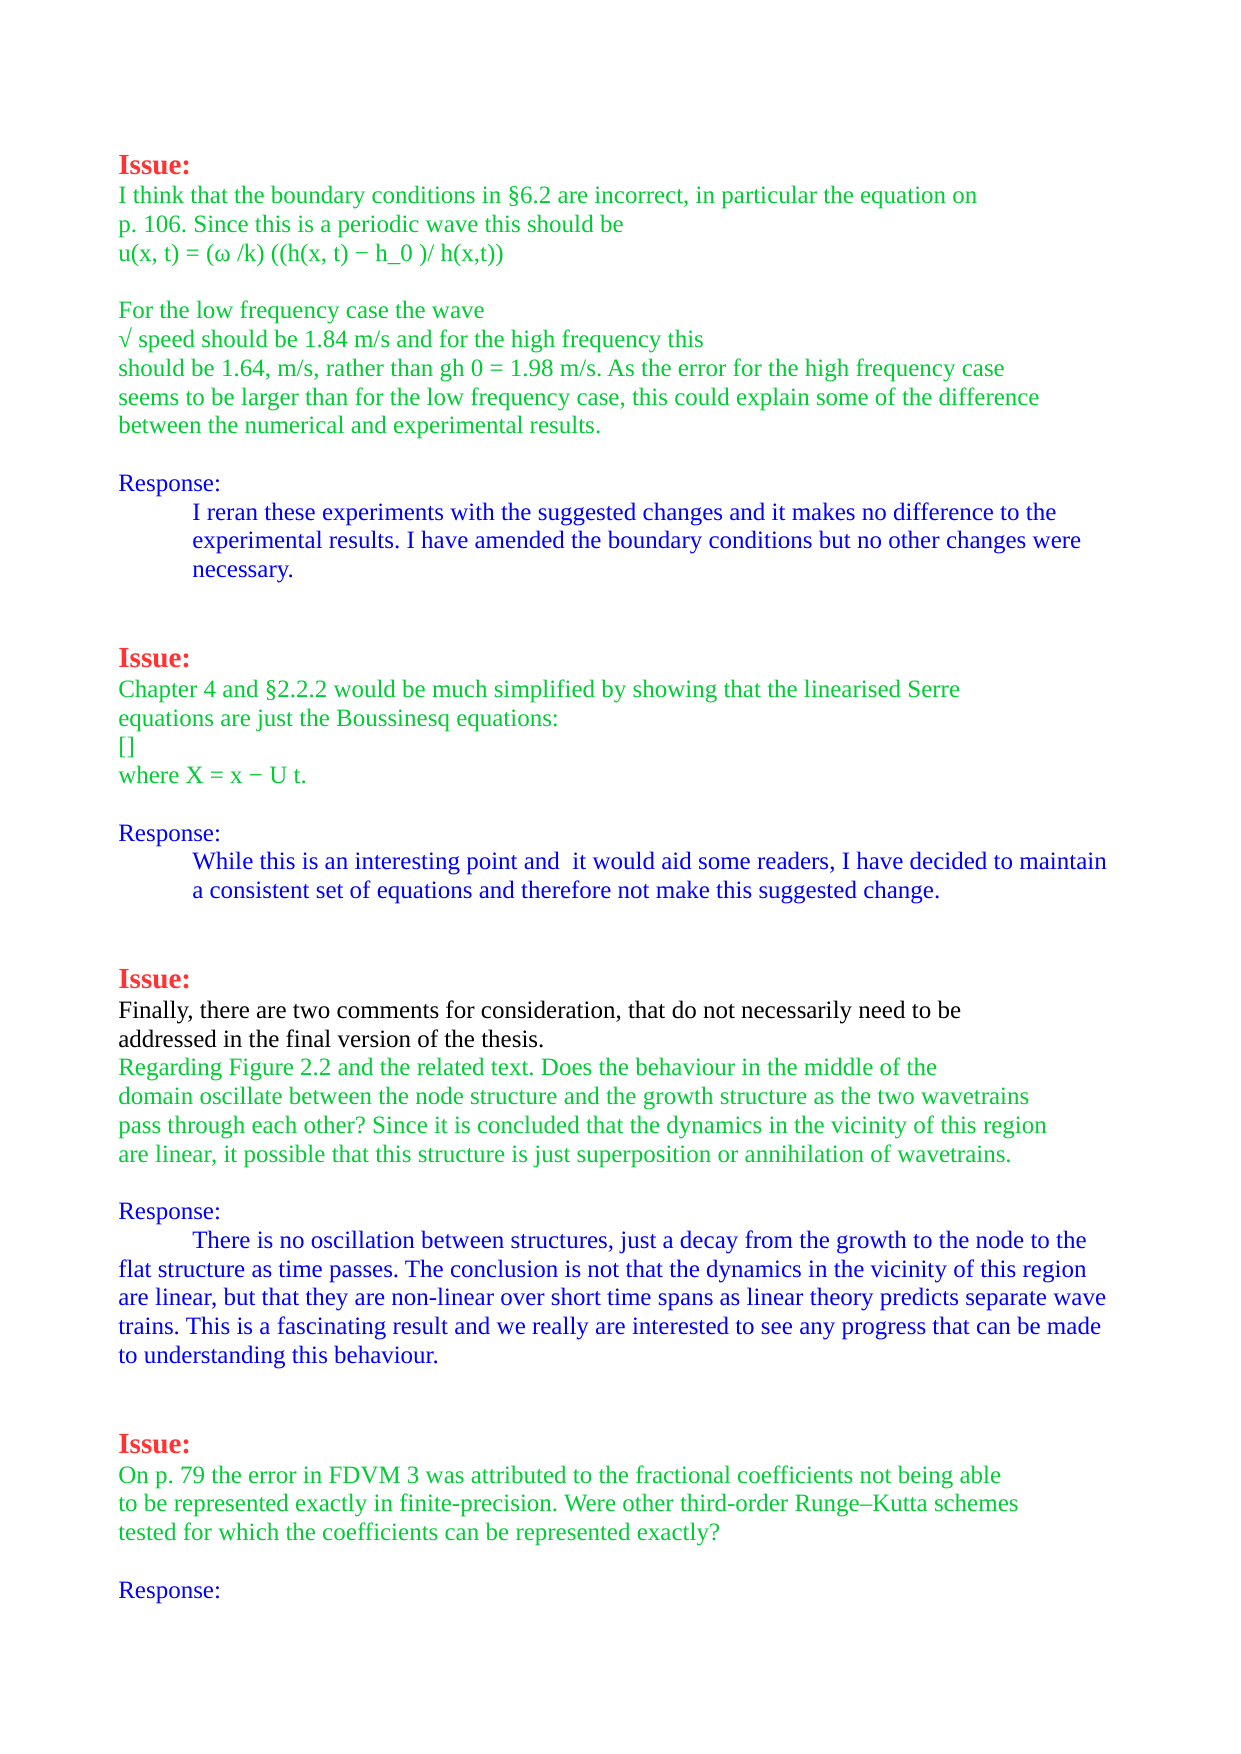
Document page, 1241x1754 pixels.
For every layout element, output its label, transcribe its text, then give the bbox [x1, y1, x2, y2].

text Issue: [118, 147, 1122, 180]
text For the low frequency case the wave [118, 295, 1122, 324]
text seems to be larger than for the low frequency case, this could explain some of the difference [118, 382, 1122, 410]
text Chapter 4 and §2.2.2 would be much simplified by showing that the linearised Serre [118, 674, 1122, 703]
text to be represented exactly in finite-precision. Were other third-order Runge–Kutta schemes [118, 1488, 1122, 1517]
text Response: [118, 818, 1122, 846]
text I think that the boundary conditions in §6.2 are incorrect, in particular the equation on [118, 180, 1122, 209]
text should be 1.64, m/s, rather than gh 0 = 1.98 m/s. As the error for the high frequency case [118, 353, 1122, 382]
text Response: [118, 1575, 1122, 1603]
text Response: [118, 1196, 1122, 1225]
text Issue: [118, 1426, 1122, 1460]
text Regarding Figure 2.2 and the related text. Does the behaviour in the middle of the [118, 1052, 1122, 1081]
text equations are just the Boussinesq equations: [118, 703, 1122, 731]
text Finally, there are two comments for consideration, that do not necessarily need to be [118, 995, 1122, 1024]
text [] [118, 731, 1122, 760]
text I reran these experiments with the suggested changes and it makes no difference to the experimental results. I have amended the boundary conditions but no other changes were necessary. [192, 497, 1122, 583]
text Issue: [118, 640, 1122, 674]
text addressed in the final version of the thesis. [118, 1024, 1122, 1052]
text On p. 79 the error in FDVM 3 was attributed to the fractional coefficients not being able [118, 1460, 1122, 1488]
text p. 106. Since this is a periodic wave this should be [118, 209, 1122, 238]
text There is no oscillation between structures, just a decay from the growth to the node to the flat structure as time passes. The conclusion is not that the dynamics in the vicinity of this region are linear, but that they are non-linear over short time spans as linear theory predicts separate wave trains. This is a fascinating result and we really are interested to see any progress that can be made to understanding this behaviour. [118, 1225, 1122, 1369]
text While this is an interesting point and it would aid some readers, I have decided to maintain a consistent set of equations and therefore not make this suggested change. [192, 846, 1122, 904]
text u(x, t) = (ω /k) ((h(x, t) − h_0 )/ h(x,t)) [118, 238, 1122, 267]
text are linear, it possible that this structure is just superposition or annihilation of wavetrains. [118, 1139, 1122, 1167]
text √ speed should be 1.84 m/s and for the high frequency this [118, 324, 1122, 353]
text Issue: [118, 961, 1122, 995]
text where X = x − U t. [118, 760, 1122, 789]
text tested for which the coefficients can be represented exactly? [118, 1517, 1122, 1546]
text between the numerical and experimental results. [118, 410, 1122, 439]
text Response: [118, 468, 1122, 497]
text domain oscillate between the node structure and the growth structure as the two wavetrains [118, 1081, 1122, 1110]
text pass through each other? Since it is concluded that the dynamics in the vicinity of this region [118, 1110, 1122, 1139]
